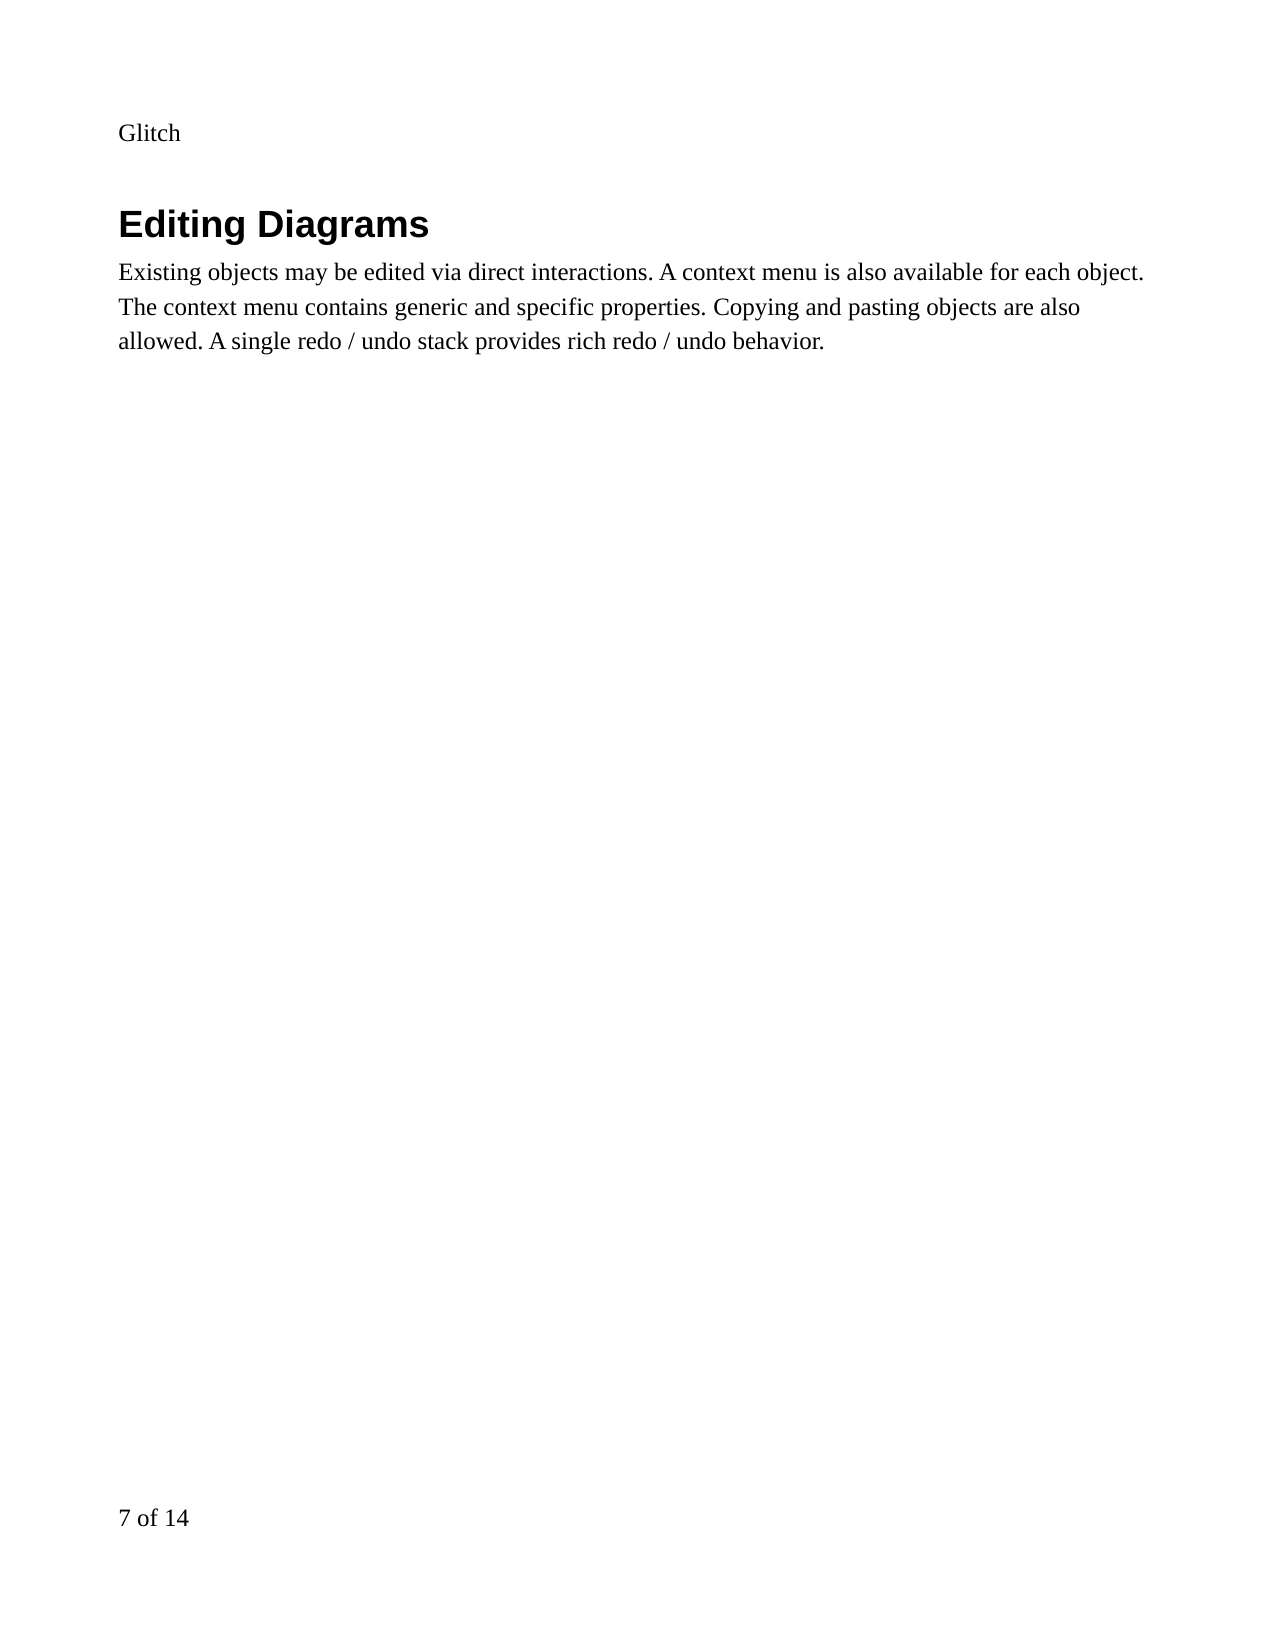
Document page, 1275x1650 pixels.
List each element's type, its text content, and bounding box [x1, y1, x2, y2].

subtitle Editing Diagrams [118, 201, 1157, 245]
text Existing objects may be edited via direct interactions. A context menu is also available for each object. The context menu contains generic and specific properties. Copying and pasting objects are also allowed. A single redo / undo stack provides rich redo / undo behavior. [118, 257, 1157, 355]
